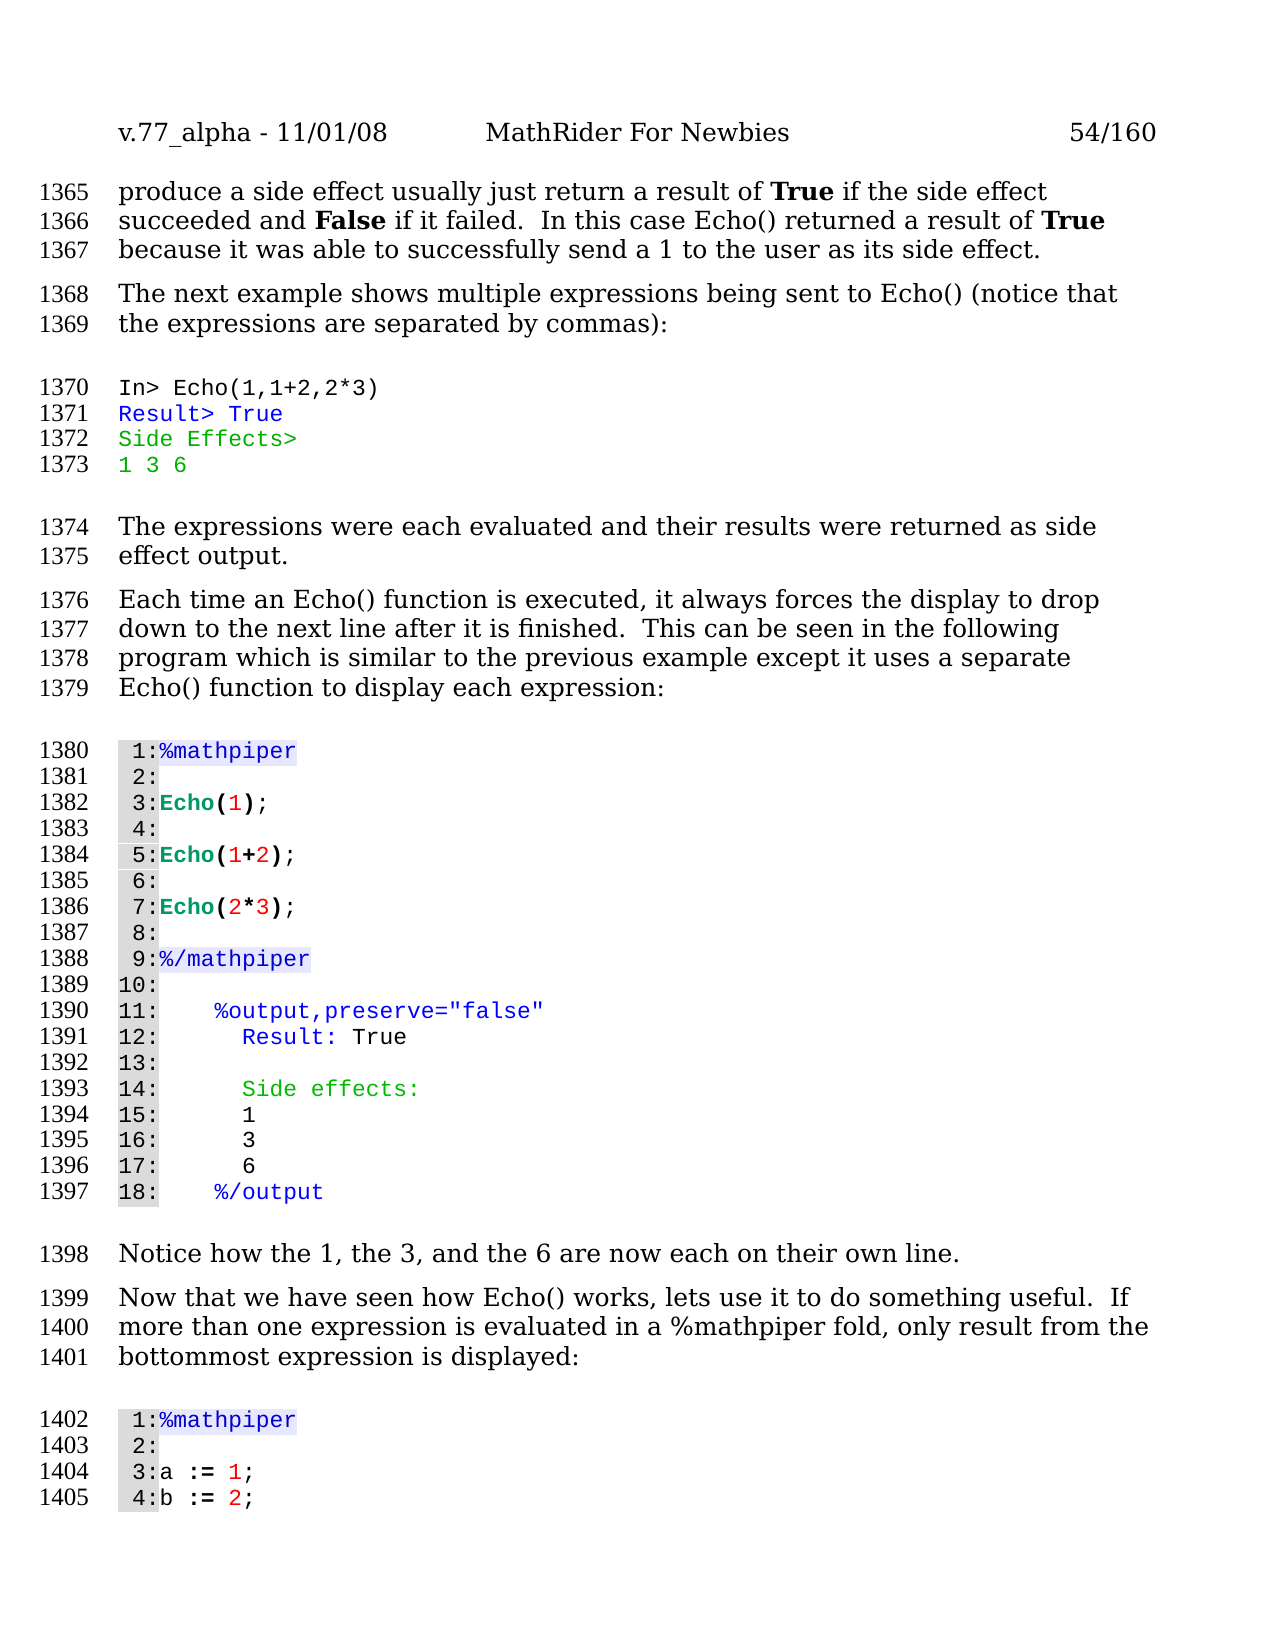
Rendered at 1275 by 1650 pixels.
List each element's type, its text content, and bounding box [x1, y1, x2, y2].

text Side Effects> [118, 428, 1157, 454]
text 5:Echo(1+2); [118, 843, 1157, 869]
text 1:%mathpiper [118, 1409, 1157, 1435]
text 16: 3 [118, 1129, 1157, 1155]
text In> Echo(1,1+2,2*3) [118, 376, 1157, 402]
text 1:%mathpiper [118, 740, 1157, 766]
text 4:b := 2; [118, 1487, 1157, 1512]
text The expressions were each evaluated and their results were returned as side effect output. [118, 512, 1157, 570]
text 4: [118, 818, 1157, 843]
text Result> True [118, 402, 1157, 428]
text 3:a := 1; [118, 1461, 1157, 1487]
text The next example shows multiple expressions being sent to Echo() (notice that the expressions are separated by commas): [118, 280, 1157, 338]
text 10: [118, 973, 1157, 999]
text 1 3 6 [118, 454, 1157, 480]
text 11: %output,preserve="false" [118, 999, 1157, 1025]
text 9:%/mathpiper [118, 947, 1157, 973]
text 8: [118, 921, 1157, 947]
text Each time an Echo() function is executed, it always forces the display to drop down to the next line after it is finished. This can be seen in the following program which is similar to the previous example except it uses a separate Echo() function to display each expression: [118, 585, 1157, 702]
text 6: [118, 869, 1157, 895]
text 14: Side effects: [118, 1077, 1157, 1103]
text 12: Result: True [118, 1025, 1157, 1051]
text Now that we have seen how Echo() works, lets use it to do something useful. If more than one expression is evaluated in a %mathpiper fold, only result from the bottommost expression is displayed: [118, 1283, 1157, 1371]
text 2: [118, 766, 1157, 792]
text produce a side effect usually just return a result of True if the side effect succeeded and False if it failed. In this case Echo() returned a result of True because it was able to successfully send a 1 to the user as its side effect. [118, 177, 1157, 265]
text 2: [118, 1435, 1157, 1461]
text 13: [118, 1051, 1157, 1077]
text Notice how the 1, the 3, and the 6 are now each on their own line. [118, 1239, 1157, 1268]
text 3:Echo(1); [118, 792, 1157, 818]
text 17: 6 [118, 1155, 1157, 1181]
text 7:Echo(2*3); [118, 895, 1157, 921]
text 18: %/output [118, 1181, 1157, 1207]
text 15: 1 [118, 1103, 1157, 1129]
